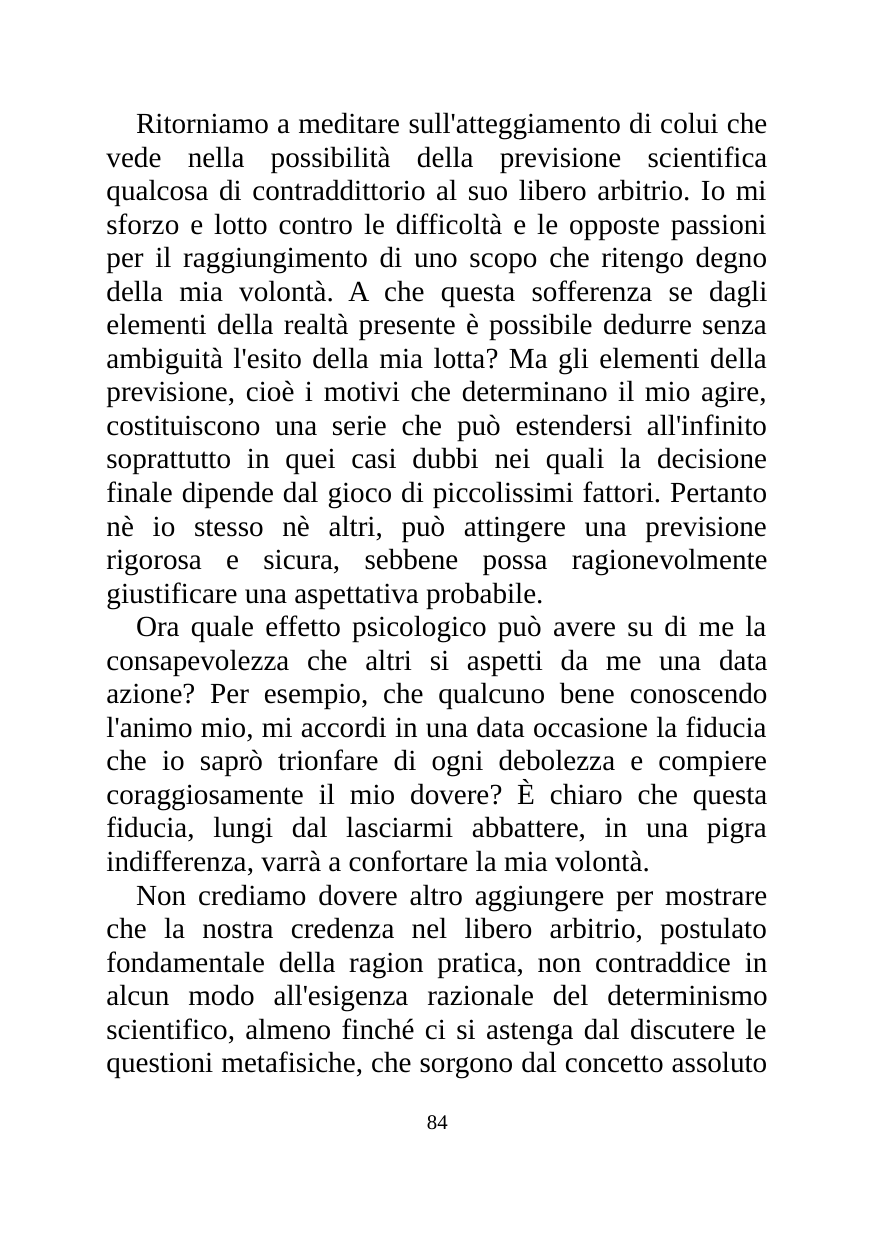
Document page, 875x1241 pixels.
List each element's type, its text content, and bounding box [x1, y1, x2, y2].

text Ritorniamo a meditare sull'atteggiamento di colui che vede nella possibilità della previsione scientifica qualcosa di contraddittorio al suo libero arbitrio. Io mi sforzo e lotto contro le difficoltà e le opposte passioni per il raggiungimento di uno scopo che ritengo degno della mia volontà. A che questa sofferenza se dagli elementi della realtà presente è possibile dedurre senza ambiguità l'esito della mia lotta? Ma gli elementi della previsione, cioè i motivi che determinano il mio agire, costituiscono una serie che può estendersi all'infinito soprattutto in quei casi dubbi nei quali la decisione finale dipende dal gioco di piccolissimi fattori. Pertanto nè io stesso nè altri, può attingere una previsione rigorosa e sicura, sebbene possa ragionevolmente giustificare una aspettativa probabile. [106, 106, 768, 609]
text Non crediamo dovere altro aggiungere per mostrare che la nostra credenza nel libero arbitrio, postulato fondamentale della ragion pratica, non contraddice in alcun modo all'esigenza razionale del determinismo scientifico, almeno finché ci si astenga dal discutere le questioni metafisiche, che sorgono dal concetto assoluto [106, 878, 768, 1079]
text Ora quale effetto psicologico può avere su di me la consapevolezza che altri si aspetti da me una data azione? Per esempio, che qualcuno bene conoscendo l'animo mio, mi accordi in una data occasione la fiducia che io saprò trionfare di ogni debolezza e compiere coraggiosamente il mio dovere? È chiaro che questa fiducia, lungi dal lasciarmi abbattere, in una pigra indifferenza, varrà a confortare la mia volontà. [106, 609, 768, 878]
